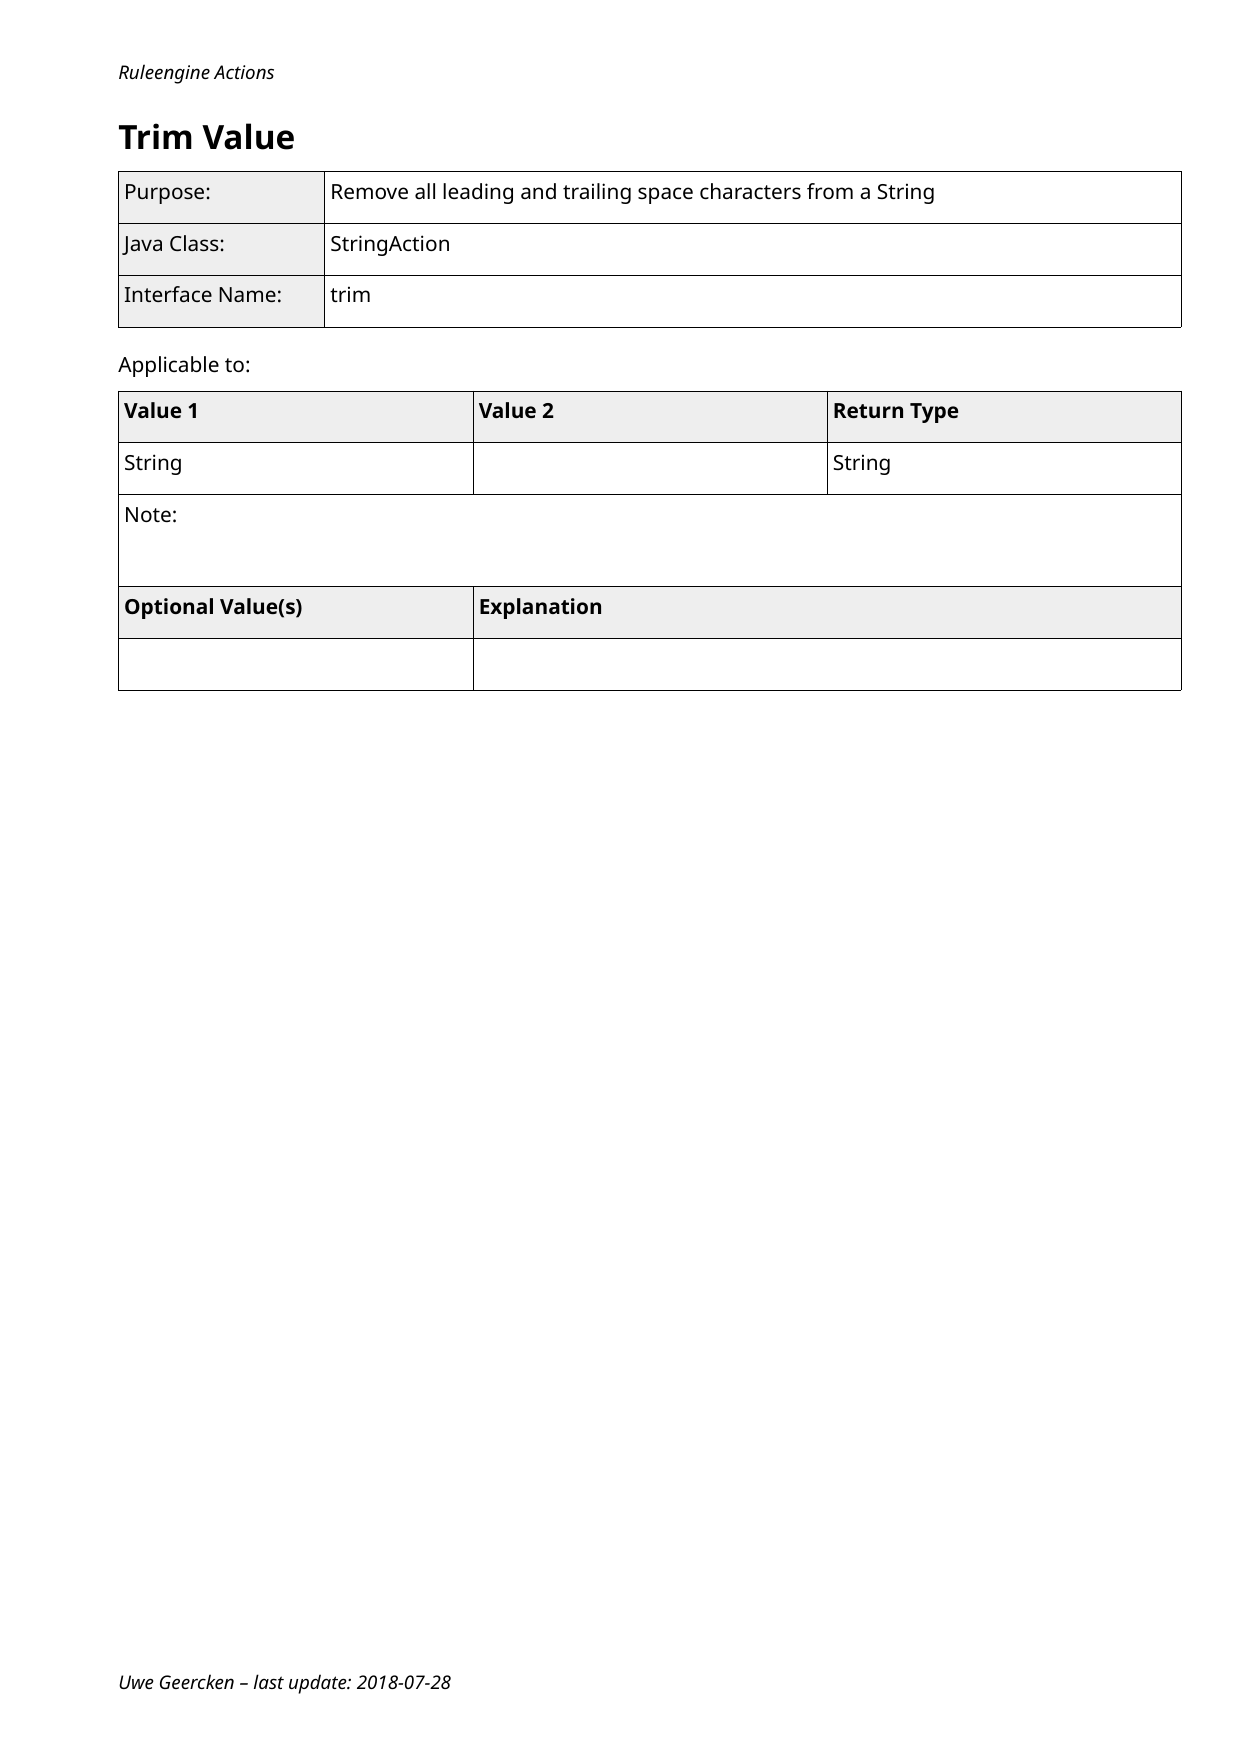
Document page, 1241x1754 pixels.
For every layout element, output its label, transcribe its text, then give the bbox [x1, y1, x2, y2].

table_cell [474, 443, 827, 494]
table_cell [474, 639, 1181, 689]
table_cell String [828, 443, 1181, 494]
table_cell Note: [119, 495, 1181, 586]
table_cell Optional Value(s) [119, 587, 473, 638]
table_cell Interface Name: [119, 276, 324, 327]
table_cell StringAction [325, 224, 1181, 275]
table_cell [119, 639, 473, 689]
table_header Value 1 [119, 392, 473, 442]
table_header Return Type [828, 392, 1181, 442]
text Trim Value [118, 114, 1181, 159]
table_header Value 2 [474, 392, 827, 442]
table_header Remove all leading and trailing space characters from a String [325, 172, 1181, 223]
text Applicable to: [118, 350, 1181, 379]
table_cell String [119, 443, 473, 494]
table_cell Java Class: [119, 224, 324, 275]
table_cell trim [325, 276, 1181, 327]
table_header Purpose: [119, 172, 324, 223]
table_cell Explanation [474, 587, 1181, 638]
